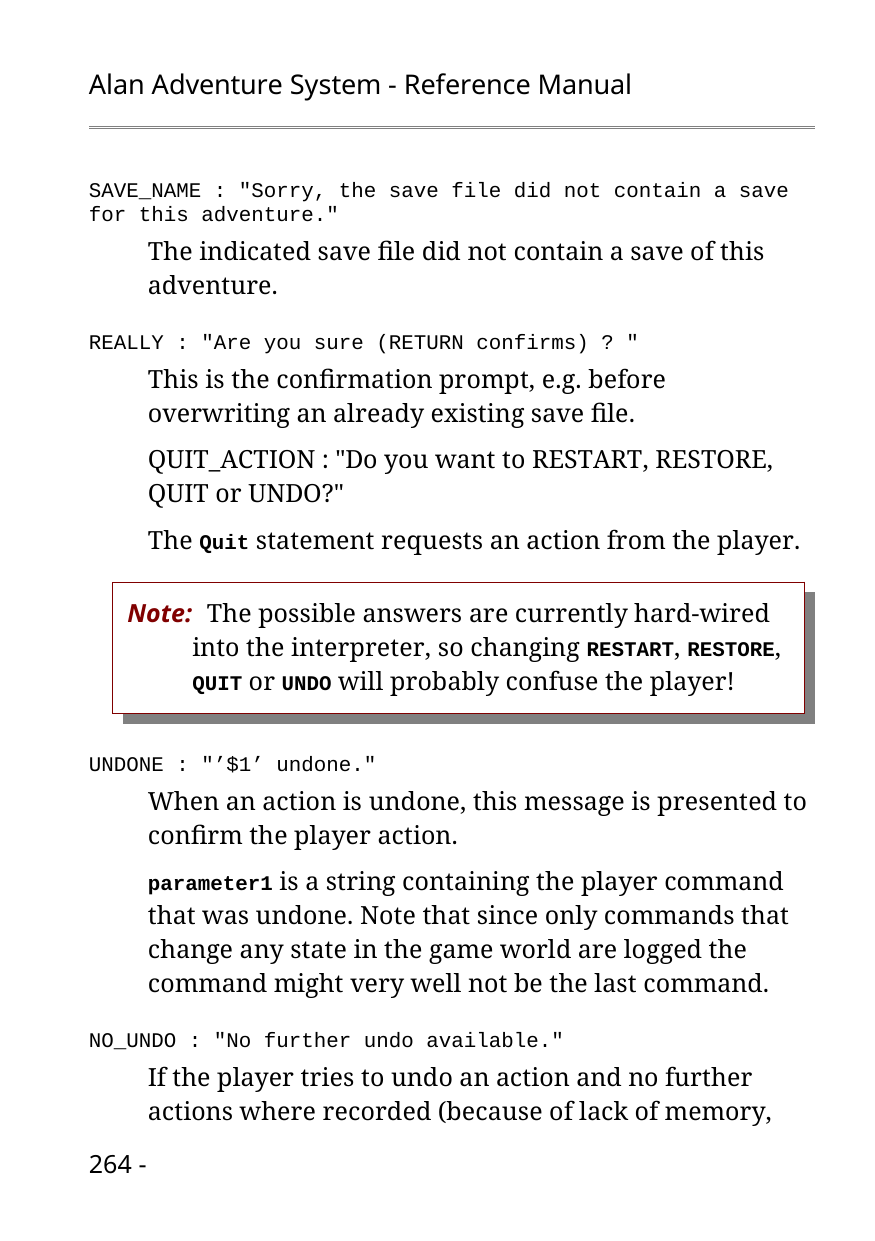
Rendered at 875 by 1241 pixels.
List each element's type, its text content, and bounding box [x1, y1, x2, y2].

text SAVE_NAME : "Sorry, the save file did not contain a save for this adventure." [88, 180, 815, 228]
text REALLY : "Are you sure (RETURN confirms) ? " [88, 332, 815, 356]
text The indicated save file did not contain a save of this adventure. [148, 234, 815, 302]
text This is the confirmation prompt, e.g. before overwriting an already existing save file. [148, 362, 815, 430]
text parameter1 is a string containing the player command that was undone. Note that since only commands that change any state in the game world are logged the command might very well not be the last command. [148, 864, 815, 1000]
text NO_UNDO : "No further undo available." [88, 1030, 815, 1054]
text QUIT_ACTION : "Do you want to RESTART, RESTORE, QUIT or UNDO?" [148, 442, 815, 510]
text When an action is undone, this message is presented to confirm the player action. [148, 784, 815, 852]
text UNDONE : "’$1’ undone." [88, 754, 815, 778]
text The Quit statement requests an action from the player. [148, 523, 815, 557]
list The possible answers are currently hard-wired into the in­terpreter, so changing RESTART, RESTORE, QUIT or UNDO will prob­ably confuse the player! [113, 583, 804, 713]
text If the player tries to undo an action and no further actions where recorded (because of lack of memory, [148, 1060, 815, 1128]
